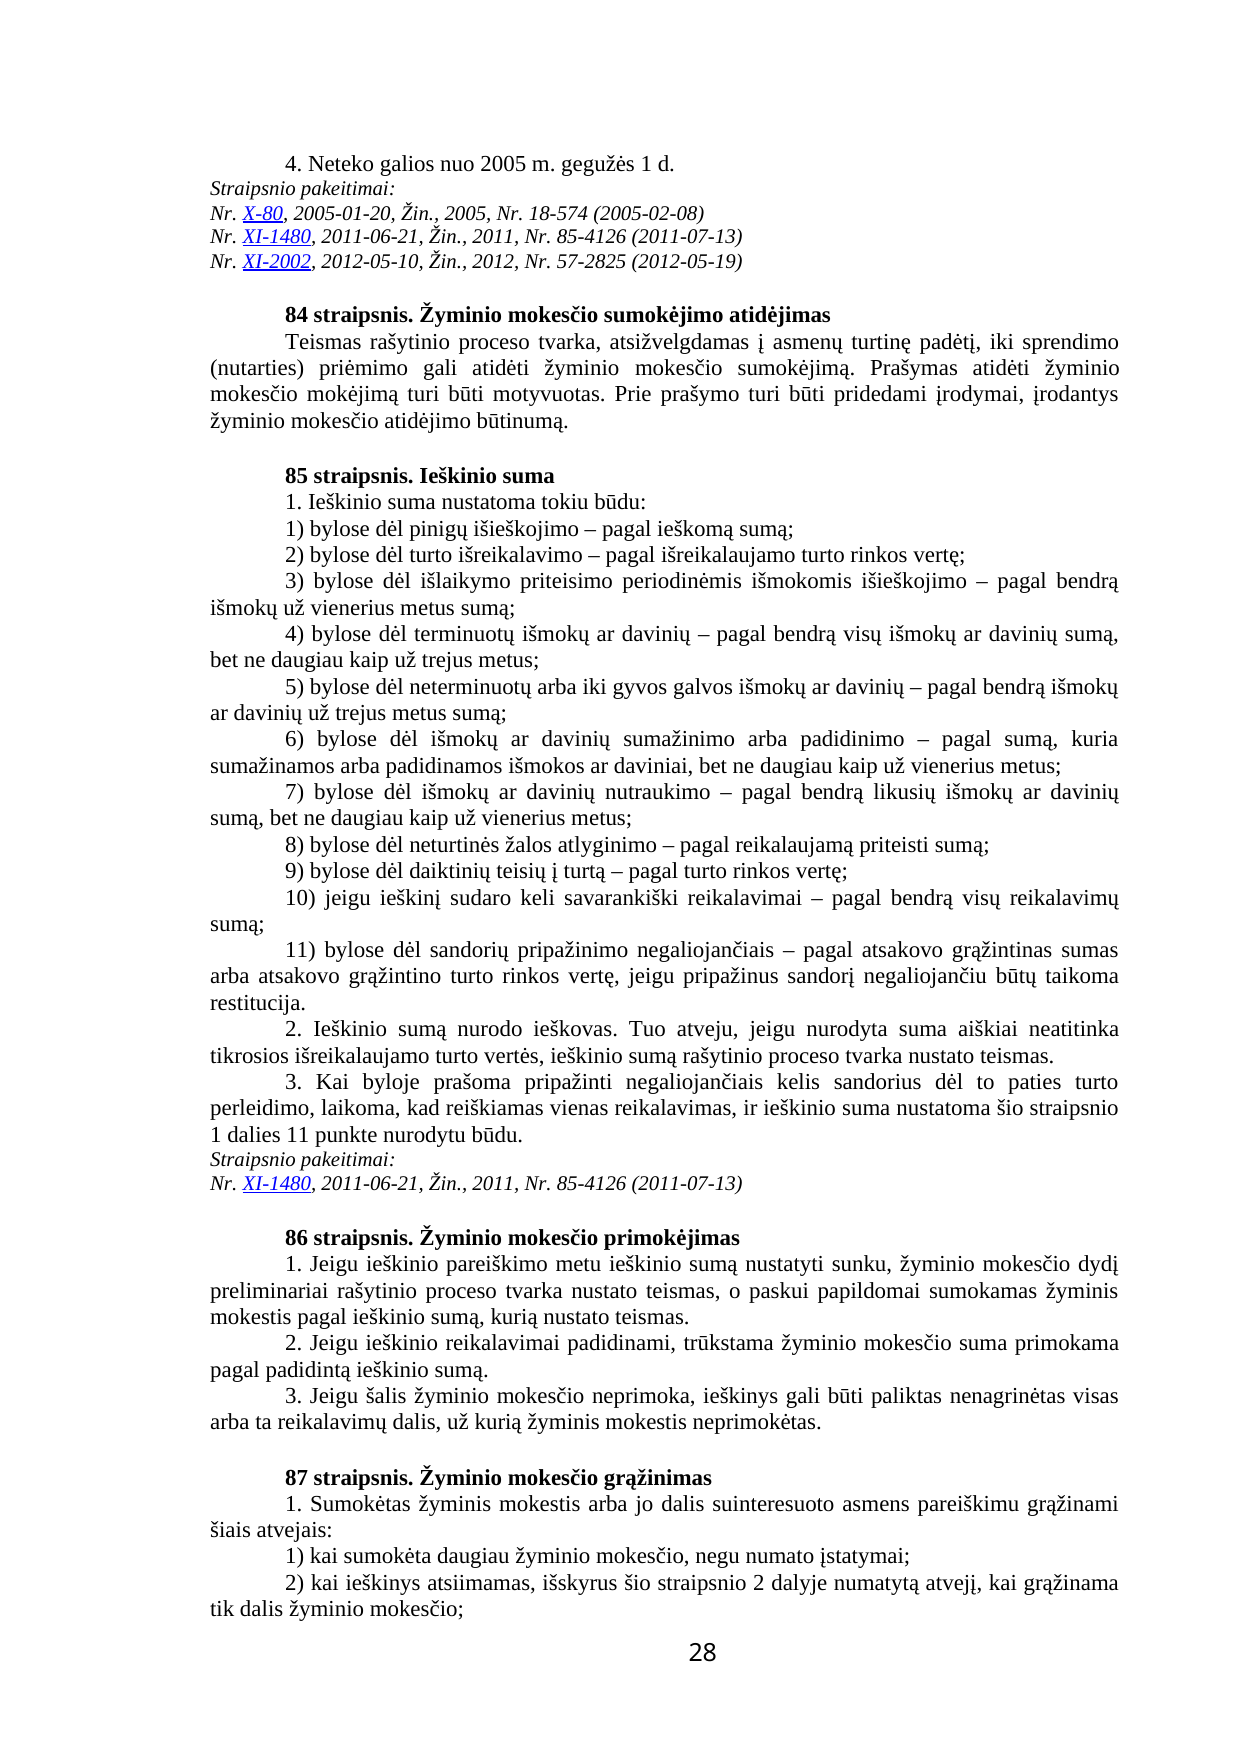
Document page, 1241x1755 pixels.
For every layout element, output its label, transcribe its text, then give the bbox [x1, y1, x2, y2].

text 1. Sumokėtas žyminis mokestis arba jo dalis suinteresuoto asmens pareiškimu grąžinami šiais atvejais: [210, 1490, 1120, 1543]
text 4) bylose dėl terminuotų išmokų ar davinių – pagal bendrą visų išmokų ar davinių sumą, bet ne daugiau kaip už trejus metus; [210, 620, 1120, 673]
text 2) bylose dėl turto išreikalavimo – pagal išreikalaujamo turto rinkos vertę; [210, 541, 1120, 567]
text Nr. XI-1480, 2011-06-21, Žin., 2011, Nr. 85-4126 (2011-07-13) [210, 1171, 1120, 1195]
text 1. Jeigu ieškinio pareiškimo metu ieškinio sumą nustatyti sunku, žyminio mokesčio dydį preliminariai rašytinio proceso tvarka nustato teismas, o paskui papildomai sumokamas žyminis mokestis pagal ieškinio sumą, kurią nustato teismas. [210, 1250, 1120, 1329]
text 3) bylose dėl išlaikymo priteisimo periodinėmis išmokomis išieškojimo – pagal bendrą išmokų už vienerius metus sumą; [210, 567, 1120, 620]
text 8) bylose dėl neturtinės žalos atlyginimo – pagal reikalaujamą priteisti sumą; [210, 831, 1120, 857]
text 6) bylose dėl išmokų ar davinių sumažinimo arba padidinimo – pagal sumą, kuria sumažinamos arba padidinamos išmokos ar daviniai, bet ne daugiau kaip už vienerius metus; [210, 725, 1120, 778]
text Straipsnio pakeitimai: [210, 1147, 1120, 1171]
text 2. Jeigu ieškinio reikalavimai padidinami, trūkstama žyminio mokesčio suma primokama pagal padidintą ieškinio sumą. [210, 1329, 1120, 1382]
text 4. Neteko galios nuo 2005 m. gegužės 1 d. [210, 150, 1120, 176]
text 3. Kai byloje prašoma pripažinti negaliojančiais kelis sandorius dėl to paties turto perleidimo, laikoma, kad reiškiamas vienas reikalavimas, ir ieškinio suma nustatoma šio straipsnio 1 dalies 11 punkte nurodytu būdu. [210, 1068, 1120, 1147]
text Straipsnio pakeitimai: [210, 176, 1120, 200]
text 10) jeigu ieškinį sudaro keli savarankiški reikalavimai – pagal bendrą visų reikalavimų sumą; [210, 883, 1120, 936]
text 85 straipsnis. Ieškinio suma [210, 462, 1120, 488]
text Nr. X-80, 2005-01-20, Žin., 2005, Nr. 18-574 (2005-02-08) [210, 200, 1120, 224]
text Teismas rašytinio proceso tvarka, atsižvelgdamas į asmenų turtinę padėtį, iki sprendimo (nutarties) priėmimo gali atidėti žyminio mokesčio sumokėjimą. Prašymas atidėti žyminio mokesčio mokėjimą turi būti motyvuotas. Prie prašymo turi būti pridedami įrodymai, įrodantys žyminio mokesčio atidėjimo būtinumą. [210, 328, 1120, 433]
text 1) kai sumokėta daugiau žyminio mokesčio, negu numato įstatymai; [210, 1543, 1120, 1569]
text 2) kai ieškinys atsiimamas, išskyrus šio straipsnio 2 dalyje numatytą atvejį, kai grąžinama tik dalis žyminio mokesčio; [210, 1569, 1120, 1622]
text 84 straipsnis. Žyminio mokesčio sumokėjimo atidėjimas [210, 301, 1120, 328]
text 7) bylose dėl išmokų ar davinių nutraukimo – pagal bendrą likusių išmokų ar davinių sumą, bet ne daugiau kaip už vienerius metus; [210, 778, 1120, 831]
text 3. Jeigu šalis žyminio mokesčio neprimoka, ieškinys gali būti paliktas nenagrinėtas visas arba ta reikalavimų dalis, už kurią žyminis mokestis neprimokėtas. [210, 1382, 1120, 1435]
text 1) bylose dėl pinigų išieškojimo – pagal ieškomą sumą; [210, 514, 1120, 541]
text 11) bylose dėl sandorių pripažinimo negaliojančiais – pagal atsakovo grąžintinas sumas arba atsakovo grąžintino turto rinkos vertę, jeigu pripažinus sandorį negaliojančiu būtų taikoma restitucija. [210, 936, 1120, 1015]
text 9) bylose dėl daiktinių teisių į turtą – pagal turto rinkos vertę; [210, 857, 1120, 883]
text Nr. XI-2002, 2012-05-10, Žin., 2012, Nr. 57-2825 (2012-05-19) [210, 248, 1120, 273]
text Nr. XI-1480, 2011-06-21, Žin., 2011, Nr. 85-4126 (2011-07-13) [210, 224, 1120, 248]
text 86 straipsnis. Žyminio mokesčio primokėjimas [210, 1224, 1120, 1250]
text 5) bylose dėl neterminuotų arba iki gyvos galvos išmokų ar davinių – pagal bendrą išmokų ar davinių už trejus metus sumą; [210, 673, 1120, 725]
text 2. Ieškinio sumą nurodo ieškovas. Tuo atveju, jeigu nurodyta suma aiškiai neatitinka tikrosios išreikalaujamo turto vertės, ieškinio sumą rašytinio proceso tvarka nustato teismas. [210, 1015, 1120, 1068]
text 1. Ieškinio suma nustatoma tokiu būdu: [210, 488, 1120, 514]
text 87 straipsnis. Žyminio mokesčio grąžinimas [210, 1463, 1120, 1490]
